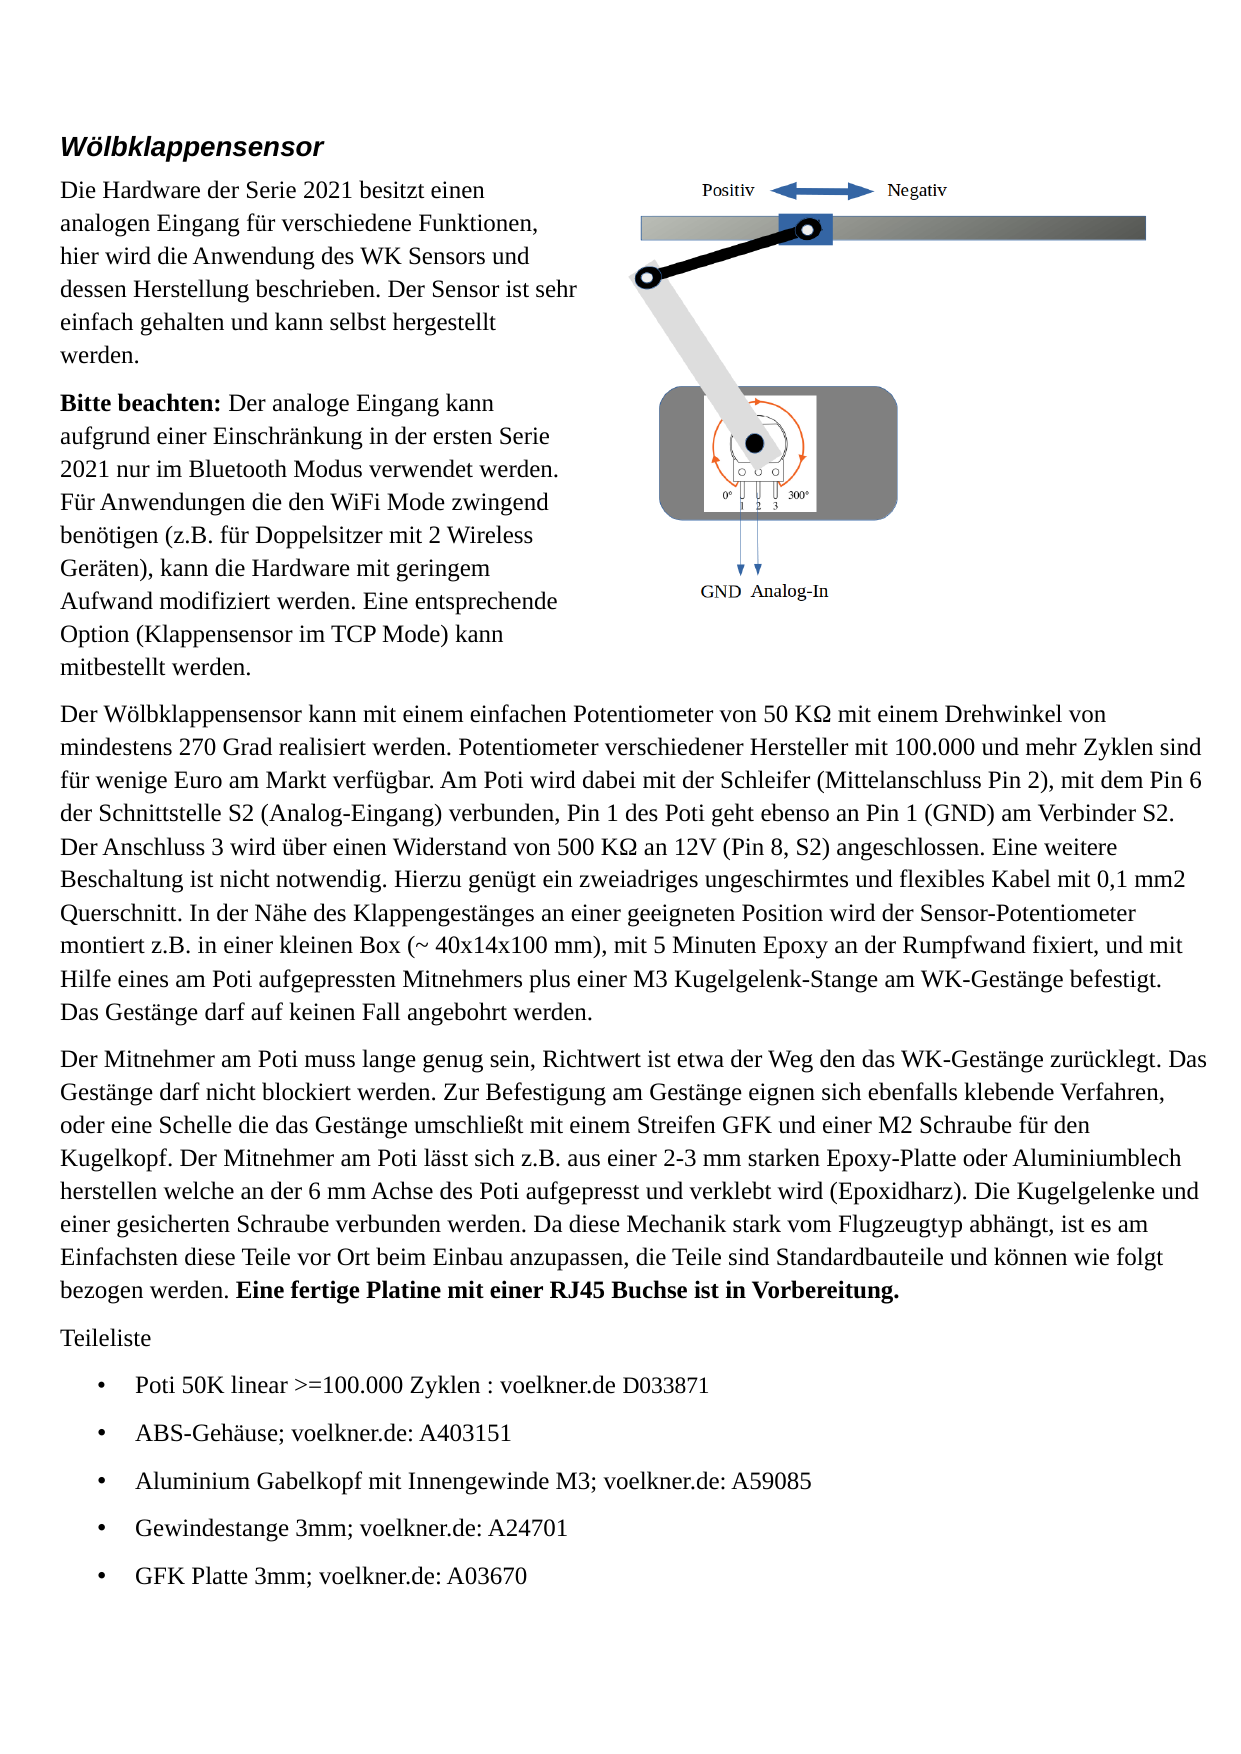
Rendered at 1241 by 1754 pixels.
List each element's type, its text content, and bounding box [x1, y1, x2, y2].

list Aluminium Gabelkopf mit Innengewinde M3; voelkner.de: A59085 [97, 1466, 1207, 1494]
list Poti 50K linear >=100.000 Zyklen : voelkner.de D033871 [97, 1371, 1207, 1399]
text [1178, 175, 1207, 369]
text Der Wölbklappensensor kann mit einem einfachen Potentiometer von 50 KΩ mit einem Drehwinkel von mindestens 270 Grad realisiert werden. Potentiometer verschiedener Hersteller mit 100.000 und mehr Zyklen sind für wenige Euro am Markt verfügbar. Am Poti wird dabei mit der Schleifer (Mittelanschluss Pin 2), mit dem Pin 6 der Schnittstelle S2 (Analog-Eingang) verbunden, Pin 1 des Poti geht ebenso an Pin 1 (GND) am Verbinder S2. Der Anschluss 3 wird über einen Widerstand von 500 KΩ an 12V (Pin 8, S2) angeschlossen. Eine weitere Beschaltung ist nicht notwendig. Hierzu genügt ein zweiadriges ungeschirmtes und flexibles Kabel mit 0,1 mm2 Querschnitt. In der Nähe des Klappengestänges an einer geeigneten Position wird der Sensor-Potentiometer montiert z.B. in einer kleinen Box (~ 40x14x100 mm), mit 5 Minuten Epoxy an der Rumpfwand fixiert, und mit Hilfe eines am Poti aufgepressten Mitnehmers plus einer M3 Kugelgelenk-Stange am WK-Gestänge befestigt. Das Gestänge darf auf keinen Fall angebohrt werden. [60, 699, 1207, 1025]
list GFK Platte 3mm; voelkner.de: A03670 [97, 1561, 1207, 1590]
list Gewindestange 3mm; voelkner.de: A24701 [97, 1513, 1207, 1542]
text Die Hardware der Serie 2021 besitzt einen analogen Eingang für verschiedene Funktionen, hier wird die Anwendung des WK Sensors und dessen Herstellung beschrieben. Der Sensor ist sehr einfach gehalten und kann selbst hergestellt werden. [60, 175, 577, 369]
picture [577, 154, 1178, 620]
text Bitte beachten: Der analoge Eingang kann aufgrund einer Einschränkung in der ersten Serie 2021 nur im Bluetooth Modus verwendet werden. Für Anwendungen die den WiFi Mode zwingend benötigen (z.B. für Doppelsitzer mit 2 Wireless Geräten), kann die Hardware mit geringem Aufwand modifiziert werden. Eine entsprechende Option (Klappensensor im TCP Mode) kann mitbestellt werden. [60, 388, 1207, 681]
list ABS-Gehäuse; voelkner.de: A403151 [97, 1418, 1207, 1447]
text Teileliste [60, 1323, 1207, 1352]
subtitle Wölbklappensensor [60, 131, 1207, 162]
text Der Mitnehmer am Poti muss lange genug sein, Richtwert ist etwa der Weg den das WK-Gestänge zurücklegt. Das Gestänge darf nicht blockiert werden. Zur Befestigung am Gestänge eignen sich ebenfalls klebende Verfahren, oder eine Schelle die das Gestänge umschließt mit einem Streifen GFK und einer M2 Schraube für den Kugelkopf. Der Mitnehmer am Poti lässt sich z.B. aus einer 2-3 mm starken Epoxy-Platte oder Aluminiumblech herstellen welche an der 6 mm Achse des Poti aufgepresst und verklebt wird (Epoxidharz). Die Kugelgelenke und einer gesicherten Schraube verbunden werden. Da diese Mechanik stark vom Flugzeugtyp abhängt, ist es am Einfachsten diese Teile vor Ort beim Einbau anzupassen, die Teile sind Standardbauteile und können wie folgt bezogen werden. Eine fertige Platine mit einer RJ45 Buchse ist in Vorbereitung. [60, 1044, 1207, 1304]
